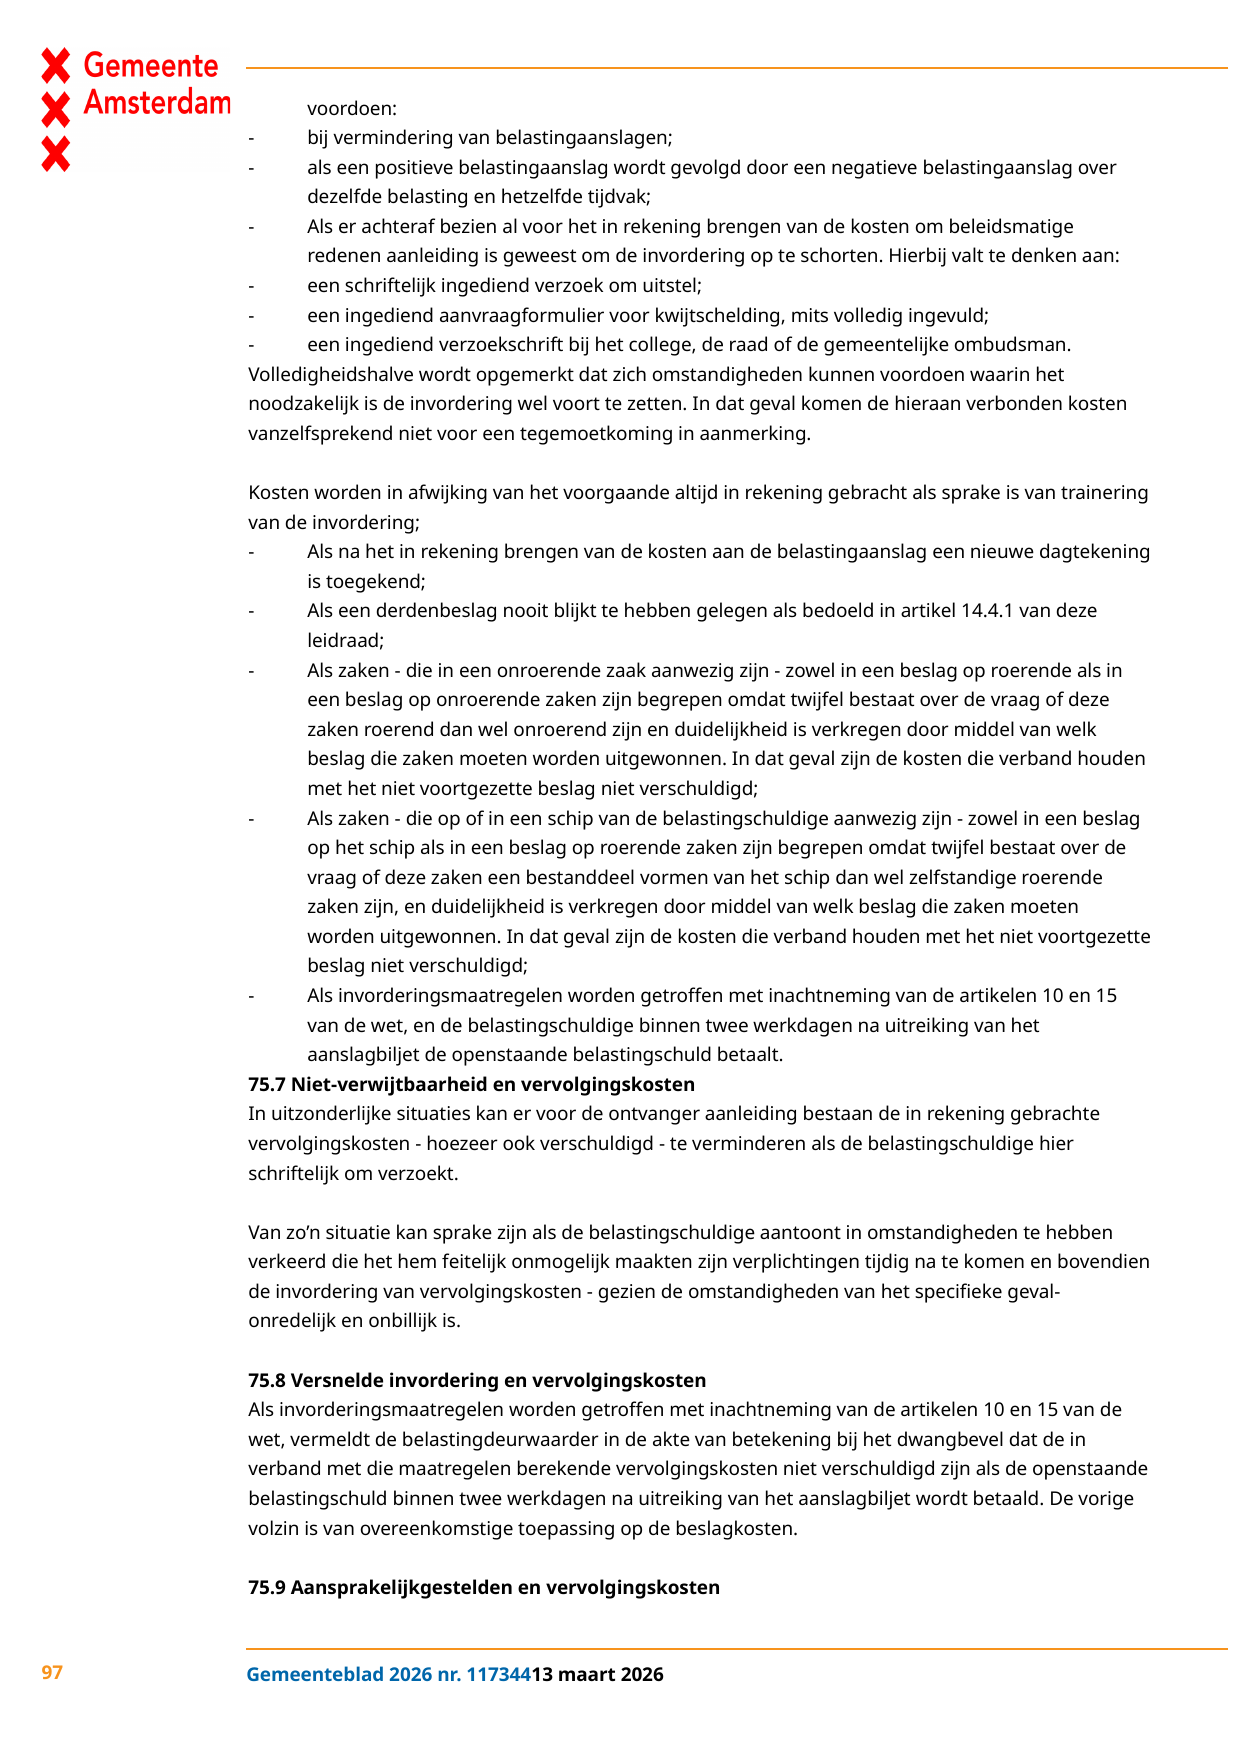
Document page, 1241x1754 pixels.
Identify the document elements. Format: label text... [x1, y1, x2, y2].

list Als na het in rekening brengen van de kosten aan de belastingaanslag een nieuwe dagtekening is toegekend; [248, 538, 1152, 594]
text Van zo’n situatie kan sprake zijn als de belastingschuldige aantoont in omstandigheden te hebben verkeerd die het hem feitelijk onmogelijk maakten zijn verplichtingen tijdig na te komen en bovendien de invordering van vervolgingskosten - gezien de omstandigheden van het specifieke geval- onredelijk en onbillijk is. [248, 1219, 1152, 1333]
text 75.8 Versnelde invordering en vervolgingskosten [248, 1367, 1152, 1393]
list een ingediend aanvraagformulier voor kwijtschelding, mits volledig ingevuld; [248, 302, 1152, 328]
list voordoen: [248, 95, 1152, 121]
list bij vermindering van belastingaanslagen; [248, 124, 1152, 150]
list Als invorderingsmaatregelen worden getroffen met inachtneming van de artikelen 10 en 15 van de wet, en de belastingschuldige binnen twee werkdagen na uitreiking van het aanslagbiljet de openstaande belastingschuld betaalt. [248, 982, 1152, 1067]
text 75.9 Aansprakelijkgestelden en vervolgingskosten [248, 1574, 1152, 1600]
text Volledigheidshalve wordt opgemerkt dat zich omstandigheden kunnen voordoen waarin het noodzakelijk is de invordering wel voort te zetten. In dat geval komen de hieraan verbonden kosten vanzelfsprekend niet voor een tegemoetkoming in aanmerking. [248, 361, 1152, 446]
picture [41, 47, 231, 172]
list een ingediend verzoekschrift bij het college, de raad of de gemeentelijke ombudsman. [248, 331, 1152, 357]
list als een positieve belastingaanslag wordt gevolgd door een negatieve belastingaanslag over dezelfde belasting en hetzelfde tijdvak; [248, 154, 1152, 209]
text Kosten worden in afwijking van het voorgaande altijd in rekening gebracht als sprake is van trainering van de invordering; [248, 479, 1152, 535]
list Als een derdenbeslag nooit blijkt te hebben gelegen als bedoeld in artikel 14.4.1 van deze leidraad; [248, 598, 1152, 653]
list Als zaken - die op of in een schip van de belastingschuldige aanwezig zijn - zowel in een beslag op het schip als in een beslag op roerende zaken zijn begrepen omdat twijfel bestaat over de vraag of deze zaken een bestanddeel vormen van het schip dan wel zelfstandige roerende zaken zijn, en duidelijkheid is verkregen door middel van welk beslag die zaken moeten worden uitgewonnen. In dat geval zijn de kosten die verband houden met het niet voortgezette beslag niet verschuldigd; [248, 805, 1152, 978]
list Als zaken - die in een onroerende zaak aanwezig zijn - zowel in een beslag op roerende als in een beslag op onroerende zaken zijn begrepen omdat twijfel bestaat over de vraag of deze zaken roerend dan wel onroerend zijn en duidelijkheid is verkregen door middel van welk beslag die zaken moeten worden uitgewonnen. In dat geval zijn de kosten die verband houden met het niet voortgezette beslag niet verschuldigd; [248, 657, 1152, 801]
list Als er achteraf bezien al voor het in rekening brengen van de kosten om beleidsmatige redenen aanleiding is geweest om de invordering op te schorten. Hierbij valt te denken aan: [248, 213, 1152, 268]
list een schriftelijk ingediend verzoek om uitstel; [248, 272, 1152, 298]
text In uitzonderlijke situaties kan er voor de ontvanger aanleiding bestaan de in rekening gebrachte vervolgingskosten - hoezeer ook verschuldigd - te verminderen als de belastingschuldige hier schriftelijk om verzoekt. [248, 1101, 1152, 1186]
text Als invorderingsmaatregelen worden getroffen met inachtneming van de artikelen 10 en 15 van de wet, vermeldt de belastingdeurwaarder in de akte van betekening bij het dwangbevel dat de in verband met die maatregelen berekende vervolgingskosten niet verschuldigd zijn als de openstaande belastingschuld binnen twee werkdagen na uitreiking van het aanslagbiljet wordt betaald. De vorige volzin is van overeenkomstige toepassing op de beslagkosten. [248, 1396, 1152, 1541]
text 75.7 Niet-verwijtbaarheid en vervolgingskosten [248, 1071, 1152, 1097]
